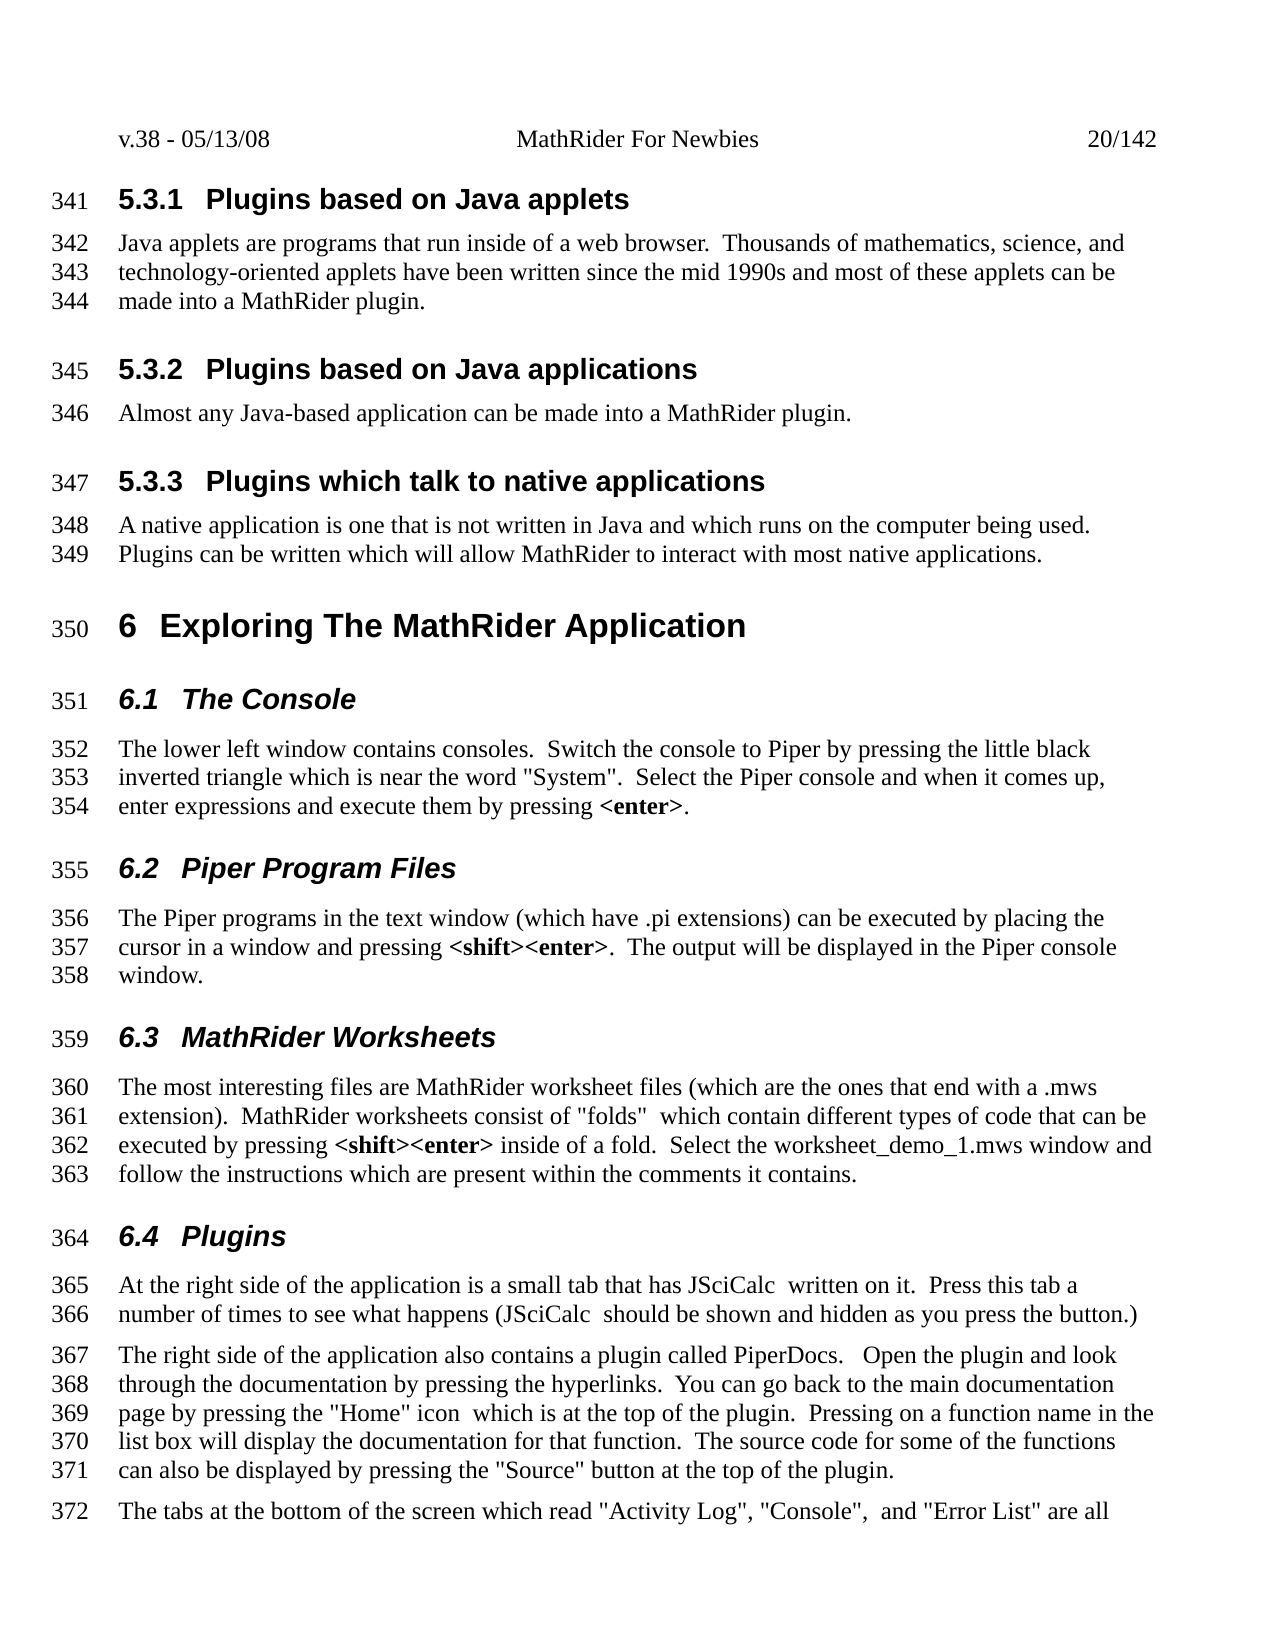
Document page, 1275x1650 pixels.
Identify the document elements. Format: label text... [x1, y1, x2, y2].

subtitle Plugins based on Java applets [118, 182, 1157, 216]
text The lower left window contains consoles. Switch the console to Piper by pressing the little black inverted triangle which is near the word "System". Select the Piper console and when it comes up, enter expressions and execute them by pressing <enter>. [118, 734, 1157, 820]
subtitle Exploring The MathRider Application [118, 606, 1157, 644]
text Java applets are programs that run inside of a web browser. Thousands of mathematics, science, and technology-oriented applets have been written since the mid 1990s and most of these applets can be made into a MathRider plugin. [118, 228, 1157, 315]
text The most interesting files are MathRider worksheet files (which are the ones that end with a .mws extension). MathRider worksheets consist of "folds" which contain different types of code that can be executed by pressing <shift><enter> inside of a fold. Select the worksheet_demo_1.mws window and follow the instructions which are present within the comments it contains. [118, 1072, 1157, 1187]
text The tabs at the bottom of the screen which read "Activity Log", "Console", and "Error List" are all [118, 1496, 1157, 1525]
text The right side of the application also contains a plugin called PiperDocs. Open the plugin and look through the documentation by pressing the hyperlinks. You can go back to the main documentation page by pressing the "Home" icon which is at the top of the plugin. Pressing on a function name in the list box will display the documentation for that function. The source code for some of the functions can also be displayed by pressing the "Source" button at the top of the plugin. [118, 1340, 1157, 1484]
text At the right side of the application is a small tab that has JSciCalc written on it. Press this tab a number of times to see what happens (JSciCalc should be shown and hidden as you press the button.) [118, 1271, 1157, 1328]
subtitle Plugins [118, 1218, 1157, 1252]
subtitle The Console [118, 682, 1157, 715]
subtitle Plugins which talk to native applications [118, 464, 1157, 498]
text The Piper programs in the text window (which have .pi extensions) can be executed by placing the cursor in a window and pressing <shift><enter>. The output will be displayed in the Piper console window. [118, 903, 1157, 989]
text A native application is one that is not written in Java and which runs on the computer being used. Plugins can be written which will allow MathRider to interact with most native applications. [118, 511, 1157, 568]
text Almost any Java-based application can be made into a MathRider plugin. [118, 398, 1157, 427]
subtitle Piper Program Files [118, 851, 1157, 884]
subtitle Plugins based on Java applications [118, 352, 1157, 386]
subtitle MathRider Worksheets [118, 1020, 1157, 1054]
